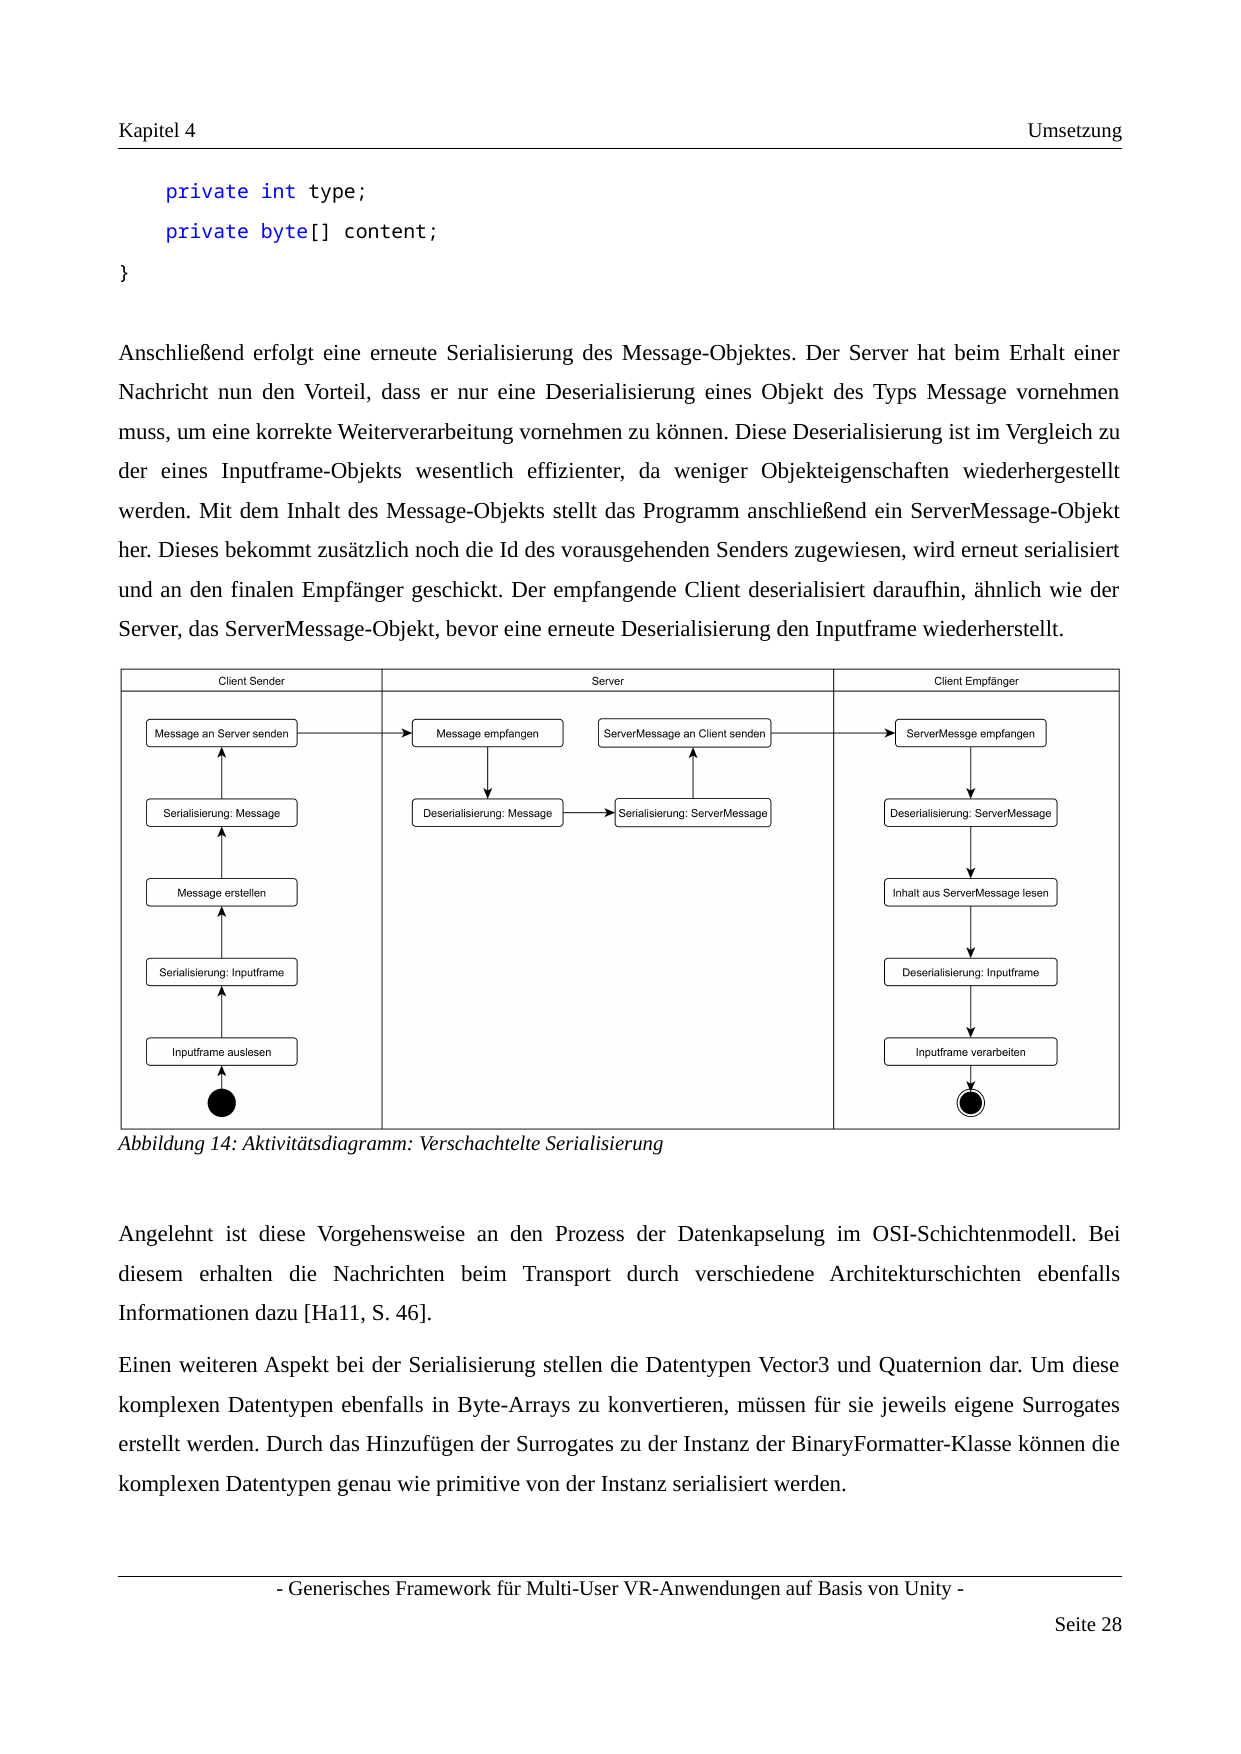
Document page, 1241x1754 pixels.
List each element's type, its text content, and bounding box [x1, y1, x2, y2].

text Abbildung 14: Aktivitätsdiagramm: Verschachtelte Serialisierung [118, 1132, 1122, 1155]
text Angelehnt ist diese Vorgehensweise an den Prozess der Datenkapselung im OSI-Schichtenmodell. Bei diesem erhalten die Nachrichten beim Transport durch verschiedene Architekturschichten ebenfalls Informationen dazu [Ha11, S. 46]. [118, 1220, 1122, 1326]
text Anschließend erfolgt eine erneute Serialisierung des Message-Objektes. Der Server hat beim Erhalt einer Nachricht nun den Vorteil, dass er nur eine Deserialisierung eines Objekt des Typs Message vornehmen muss, um eine korrekte Weiterverarbeitung vornehmen zu können. Diese Deserialisierung ist im Vergleich zu der eines Inputframe-Objekts wesentlich effizienter, da weniger Objekteigenschaften wiederhergestellt werden. Mit dem Inhalt des Message-Objekts stellt das Programm anschließend ein ServerMessage-Objekt her. Dieses bekommt zusätzlich noch die Id des vorausgehenden Senders zugewiesen, wird erneut serialisiert und an den finalen Empfänger geschickt. Der empfangende Client deserialisiert daraufhin, ähnlich wie der Server, das ServerMessage-Objekt, bevor eine erneute Deserialisierung den Inputframe wiederherstellt. [118, 339, 1122, 641]
text private byte[] content; [118, 217, 1122, 244]
picture [118, 667, 1122, 1132]
text private int type; [118, 177, 1122, 204]
text Einen weiteren Aspekt bei der Serialisierung stellen die Datentypen Vector3 und Quaternion dar. Um diese komplexen Datentypen ebenfalls in Byte-Arrays zu konvertieren, müssen für sie jeweils eigene Surrogates erstellt werden. Durch das Hinzufügen der Surrogates zu der Instanz der BinaryFormatter-Klasse können die komplexen Datentypen genau wie primitive von der Instanz serialisiert werden. [118, 1351, 1122, 1496]
text } [118, 258, 1122, 285]
